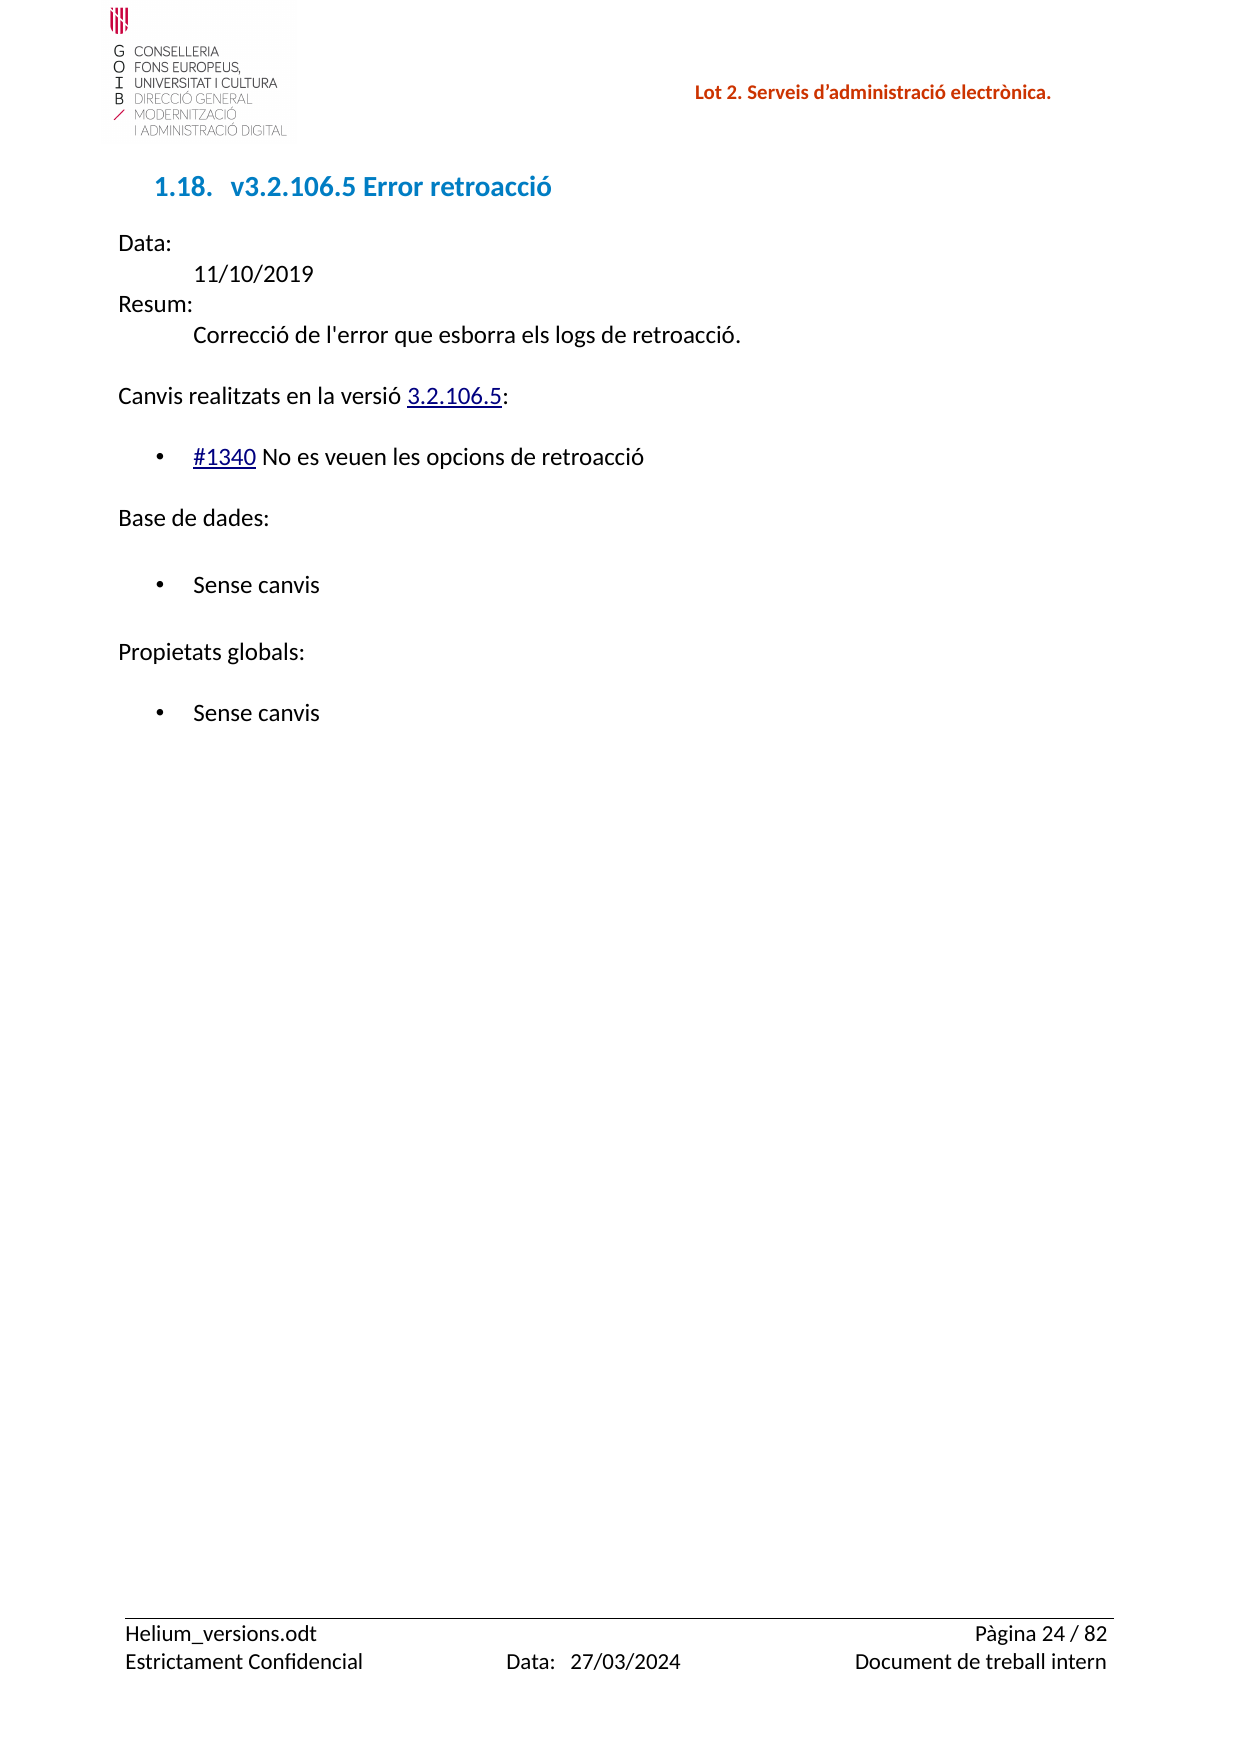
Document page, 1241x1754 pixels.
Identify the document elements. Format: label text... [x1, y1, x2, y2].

list Sense canvis [156, 697, 1122, 728]
list Sense canvis [156, 569, 1122, 600]
text Data: [118, 228, 1122, 258]
picture [100, 0, 297, 144]
subtitle v3.2.106.5 Error retroacció [153, 168, 1122, 204]
list #1340 No es veuen les opcions de retroacció [156, 441, 1122, 472]
text Resum: [118, 289, 1122, 319]
text Base de dades: [118, 502, 1122, 533]
text Canvis realitzats en la versió 3.2.106.5: [118, 380, 1122, 411]
text Propietats globals: [118, 636, 1122, 667]
text 11/10/2019 [118, 258, 1122, 289]
text Correcció de l'error que esborra els logs de retroacció. [118, 319, 1122, 350]
